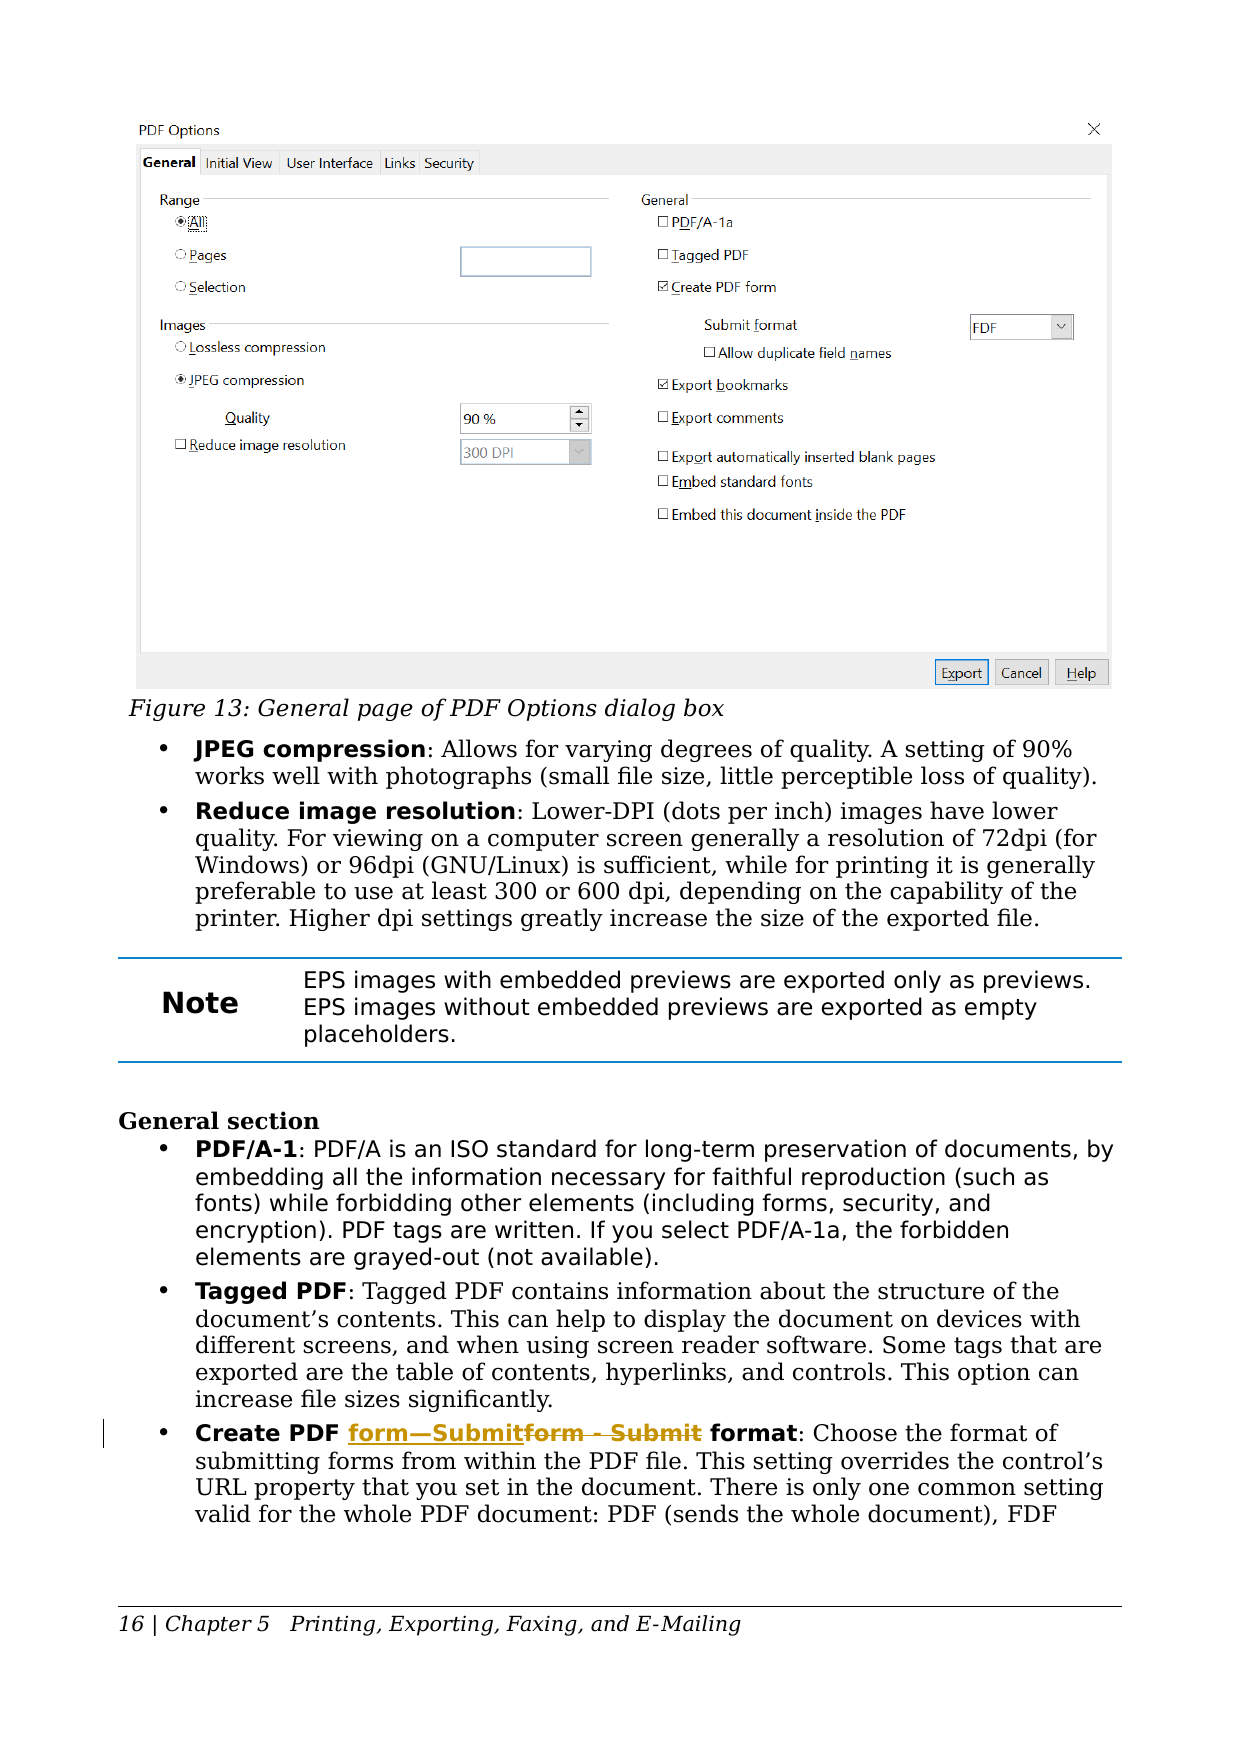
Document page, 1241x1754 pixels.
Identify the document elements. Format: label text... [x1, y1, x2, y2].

text General section [118, 1108, 1122, 1134]
picture [136, 118, 1112, 689]
list Create PDF form—Submit format: Choose the format of submitting forms from within the PDF file. This setting overrides the control’s URL property that you set in the document. There is only one common setting valid for the whole PDF document: PDF (sends the whole document), FDF [156, 1419, 1122, 1528]
table_header Note [118, 959, 281, 1061]
text Figure 13: General page of PDF Options dialog box [129, 695, 1111, 721]
list Tagged PDF: Tagged PDF contains information about the structure of the document’s contents. This can help to display the document on devices with different screens, and when using screen reader software. Some tags that are exported are the table of contents, hyperlinks, and controls. This option can increase file sizes significantly. [156, 1277, 1122, 1412]
list Reduce image resolution: Lower-DPI (dots per inch) images have lower quality. For viewing on a computer screen generally a resolution of 72dpi (for Windows) or 96dpi (GNU/Linux) is sufficient, while for printing it is generally preferable to use at least 300 or 600 dpi, depending on the capability of the printer. Higher dpi settings greatly increase the size of the exported file. [156, 796, 1122, 932]
list PDF/A-1: PDF/A is an ISO standard for long-term preservation of documents, by embedding all the information necessary for faithful reproduction (such as fonts) while forbidding other elements (including forms, security, and encryption). PDF tags are written. If you select PDF/A-1a, the forbidden elements are grayed-out (not available). [156, 1134, 1122, 1270]
table_header EPS images with embedded previews are exported only as previews. EPS images without embedded previews are exported as empty placeholders. [281, 959, 1122, 1061]
list JPEG compression: Allows for varying degrees of quality. A setting of 90% works well with photographs (small file size, little perceptible loss of quality). [156, 734, 1122, 790]
